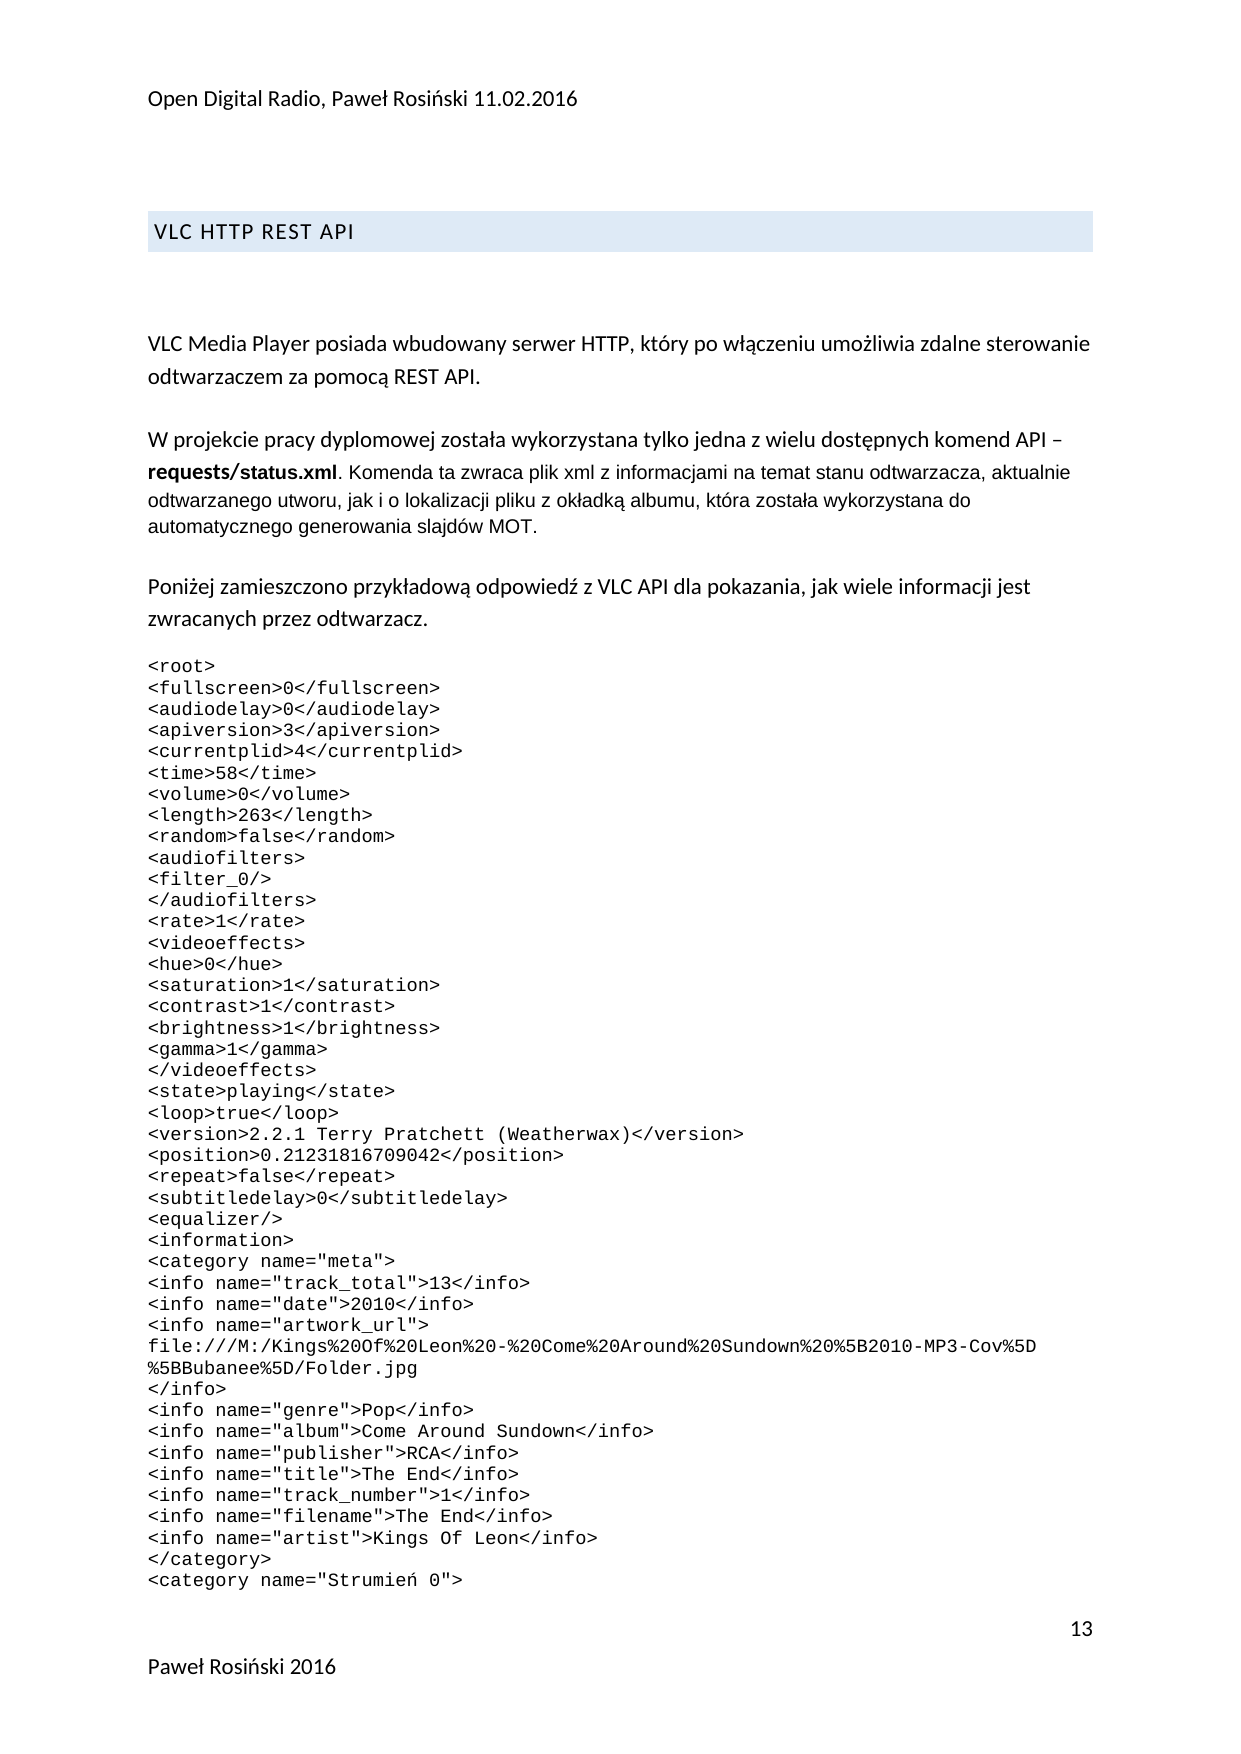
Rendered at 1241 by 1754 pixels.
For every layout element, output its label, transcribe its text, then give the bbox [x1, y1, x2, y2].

text <videoeffects> [148, 933, 1093, 955]
text <length>263</length> [148, 806, 1093, 827]
text <info name="artist">Kings Of Leon</info> [148, 1528, 1093, 1550]
text <gamma>1</gamma> [148, 1040, 1093, 1061]
text <subtitledelay>0</subtitledelay> [148, 1188, 1093, 1210]
text <category name="meta"> [148, 1252, 1093, 1273]
text <contrast>1</contrast> [148, 997, 1093, 1018]
text <info name="track_total">13</info> [148, 1273, 1093, 1295]
text <rate>1</rate> [148, 912, 1093, 933]
text W projekcie pracy dyplomowej została wykorzystana tylko jedna z wielu dostępnych komend API – requests/status.xml. Komenda ta zwraca plik xml z informacjami na temat stanu odtwarzacza, aktualnie odtwarzanego utworu, jak i o lokalizacji pliku z okładką albumu, która została wykorzystana do automatycznego generowania slajdów MOT. [148, 425, 1093, 537]
text <info name="filename">The End</info> [148, 1507, 1093, 1528]
text Poniżej zamieszczono przykładową odpowiedź z VLC API dla pokazania, jak wiele informacji jest zwracanych przez odtwarzacz. [148, 572, 1093, 632]
text <random>false</random> [148, 827, 1093, 848]
text <position>0.21231816709042</position> [148, 1146, 1093, 1167]
text <state>playing</state> [148, 1082, 1093, 1103]
text <equalizer/> [148, 1210, 1093, 1231]
text <apiversion>3</apiversion> [148, 721, 1093, 742]
text <info name="publisher">RCA</info> [148, 1443, 1093, 1465]
text <fullscreen>0</fullscreen> [148, 678, 1093, 700]
text <brightness>1</brightness> [148, 1018, 1093, 1040]
text <saturation>1</saturation> [148, 976, 1093, 997]
text <info name="track_number">1</info> [148, 1486, 1093, 1507]
text VLC Media Player posiada wbudowany serwer HTTP, który po włączeniu umożliwia zdalne sterowanie odtwarzaczem za pomocą REST API. [148, 329, 1093, 390]
text <info name="title">The End</info> [148, 1465, 1093, 1486]
text <time>58</time> [148, 763, 1093, 785]
text <info name="date">2010</info> [148, 1295, 1093, 1316]
text <loop>true</loop> [148, 1103, 1093, 1125]
text VLC http REST API [154, 217, 1086, 245]
text <hue>0</hue> [148, 955, 1093, 976]
text <volume>0</volume> [148, 785, 1093, 806]
text </info> [148, 1380, 1093, 1401]
text <information> [148, 1231, 1093, 1252]
text <root> [148, 657, 1093, 678]
text <info name="genre">Pop</info> [148, 1401, 1093, 1422]
text <audiodelay>0</audiodelay> [148, 700, 1093, 721]
text <repeat>false</repeat> [148, 1167, 1093, 1188]
text <info name="artwork_url"> [148, 1316, 1093, 1337]
text <currentplid>4</currentplid> [148, 742, 1093, 763]
text <filter_0/> [148, 870, 1093, 891]
text </category> [148, 1550, 1093, 1571]
text <category name="Strumień 0"> [148, 1571, 1093, 1592]
text </videoeffects> [148, 1061, 1093, 1082]
text <audiofilters> [148, 848, 1093, 870]
text </audiofilters> [148, 891, 1093, 912]
text file:///M:/Kings%20Of%20Leon%20-%20Come%20Around%20Sundown%20%5B2010-MP3-Cov%5D%5BBubanee%5D/Folder.jpg [148, 1337, 1093, 1380]
text <info name="album">Come Around Sundown</info> [148, 1422, 1093, 1443]
text <version>2.2.1 Terry Pratchett (Weatherwax)</version> [148, 1125, 1093, 1146]
